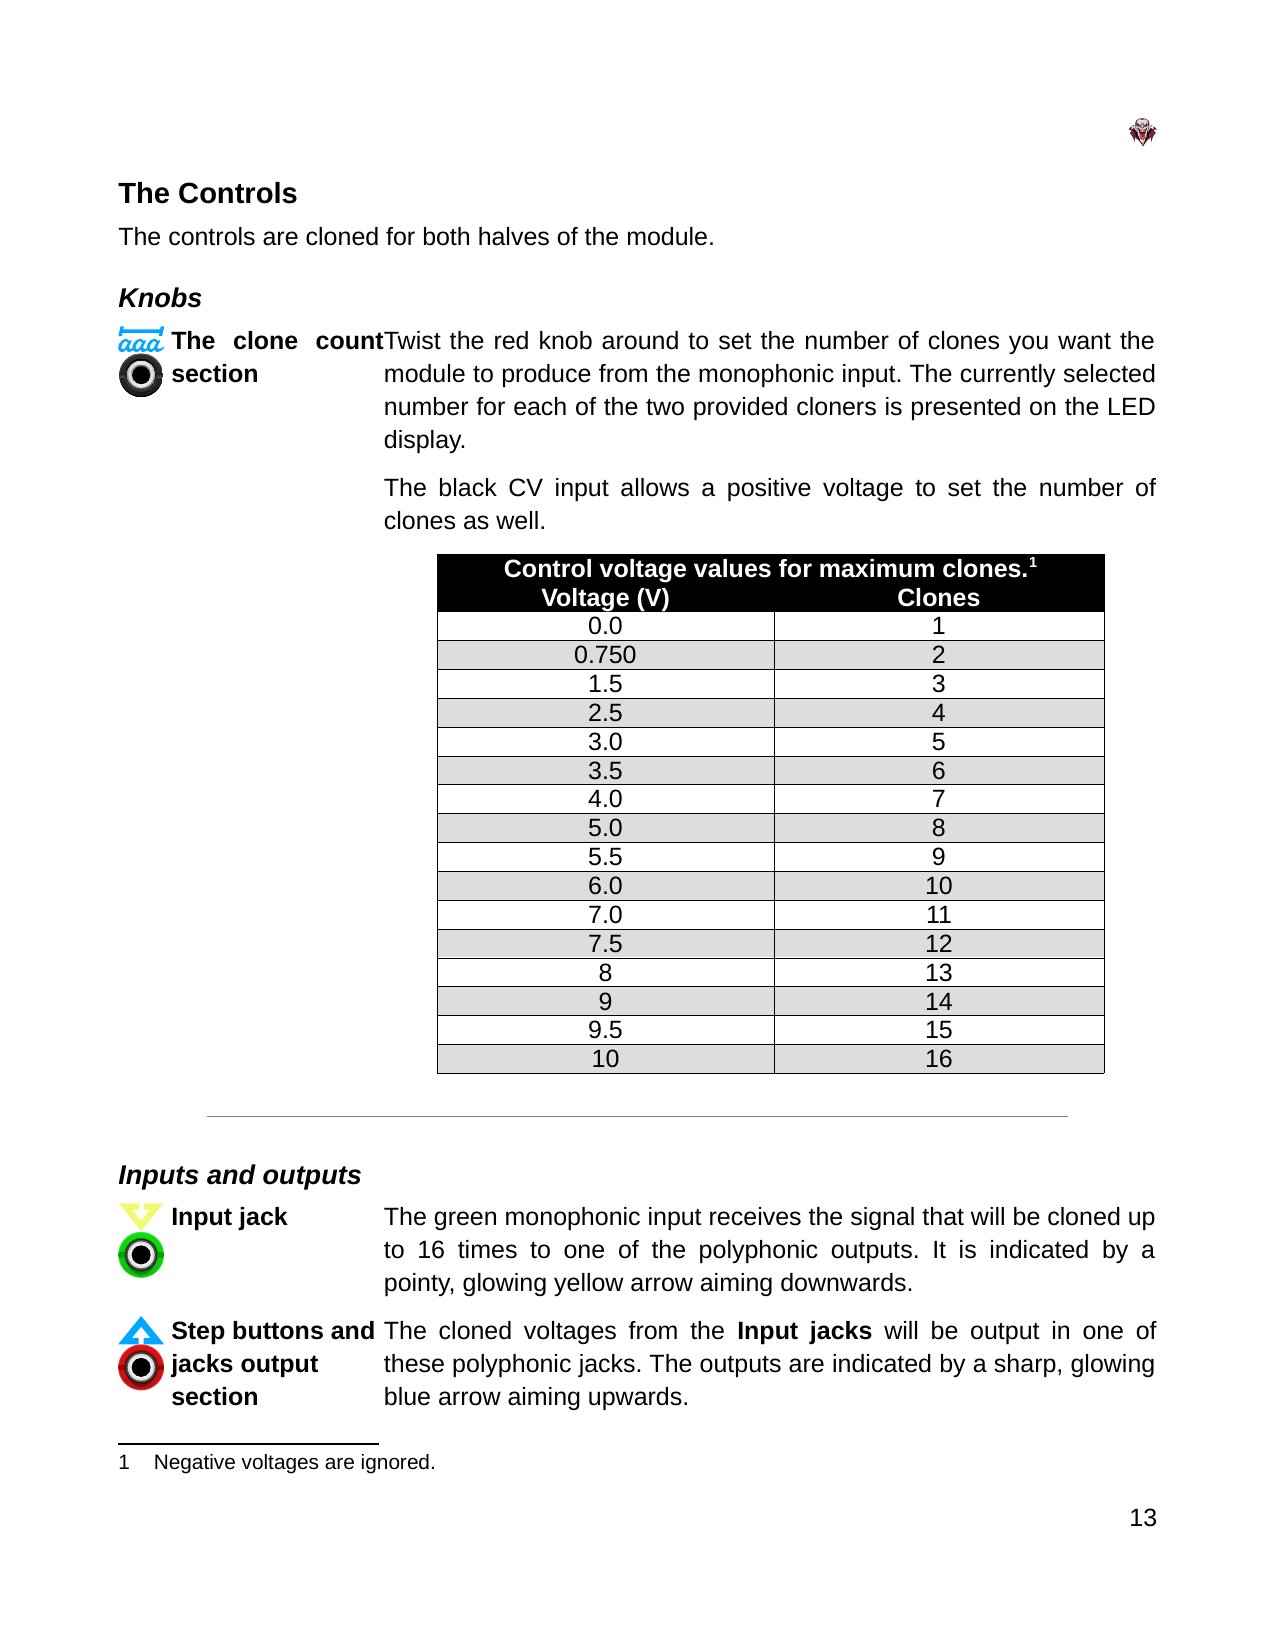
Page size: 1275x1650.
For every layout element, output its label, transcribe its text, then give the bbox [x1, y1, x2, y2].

table_cell 3.0 [438, 728, 774, 756]
table_cell [134, 1328, 148, 1344]
table_cell [118, 1316, 140, 1343]
table_header [118, 326, 171, 1073]
table_cell [118, 1345, 132, 1361]
subtitle Knobs [118, 282, 1157, 314]
table_header [118, 1203, 171, 1316]
table_cell 7 [775, 785, 1104, 813]
table_header The clone count section [171, 326, 384, 1073]
table_cell 5 [775, 728, 1104, 756]
table_cell 1.5 [438, 670, 774, 698]
table_header The green monophonic input receives the signal that will be cloned up to 16 times to one of the polyphonic outputs. It is indicated by a pointy, glowing yellow arrow aiming downwards. [384, 1203, 1157, 1316]
subtitle The Controls [118, 176, 1157, 210]
table_cell 1 [775, 612, 1104, 640]
table_cell 4.0 [438, 785, 774, 813]
table_cell [118, 1316, 171, 1430]
table_header Twist the red knob around to set the number of clones you want the module to produce from the monophonic input. The currently selected number for each of the two provided cloners is presented on the LED display. The black CV input allows a positive voltage to set the number of clones as well. [384, 326, 1157, 1073]
table_cell 0.0 [438, 612, 774, 640]
table_header [134, 1203, 148, 1219]
table_cell Step buttons and jacks output section [171, 1316, 384, 1430]
table_cell 3 [775, 670, 1104, 698]
text The controls are cloned for both halves of the module. [118, 222, 1157, 251]
table_cell The cloned voltages from the Input jacks will be output in one of these polyphonic jacks. The outputs are indicated by a sharp, glowing blue arrow aiming upwards. [384, 1316, 1157, 1430]
table_header Input jack [171, 1203, 384, 1316]
subtitle Inputs and outputs [118, 1159, 1157, 1190]
